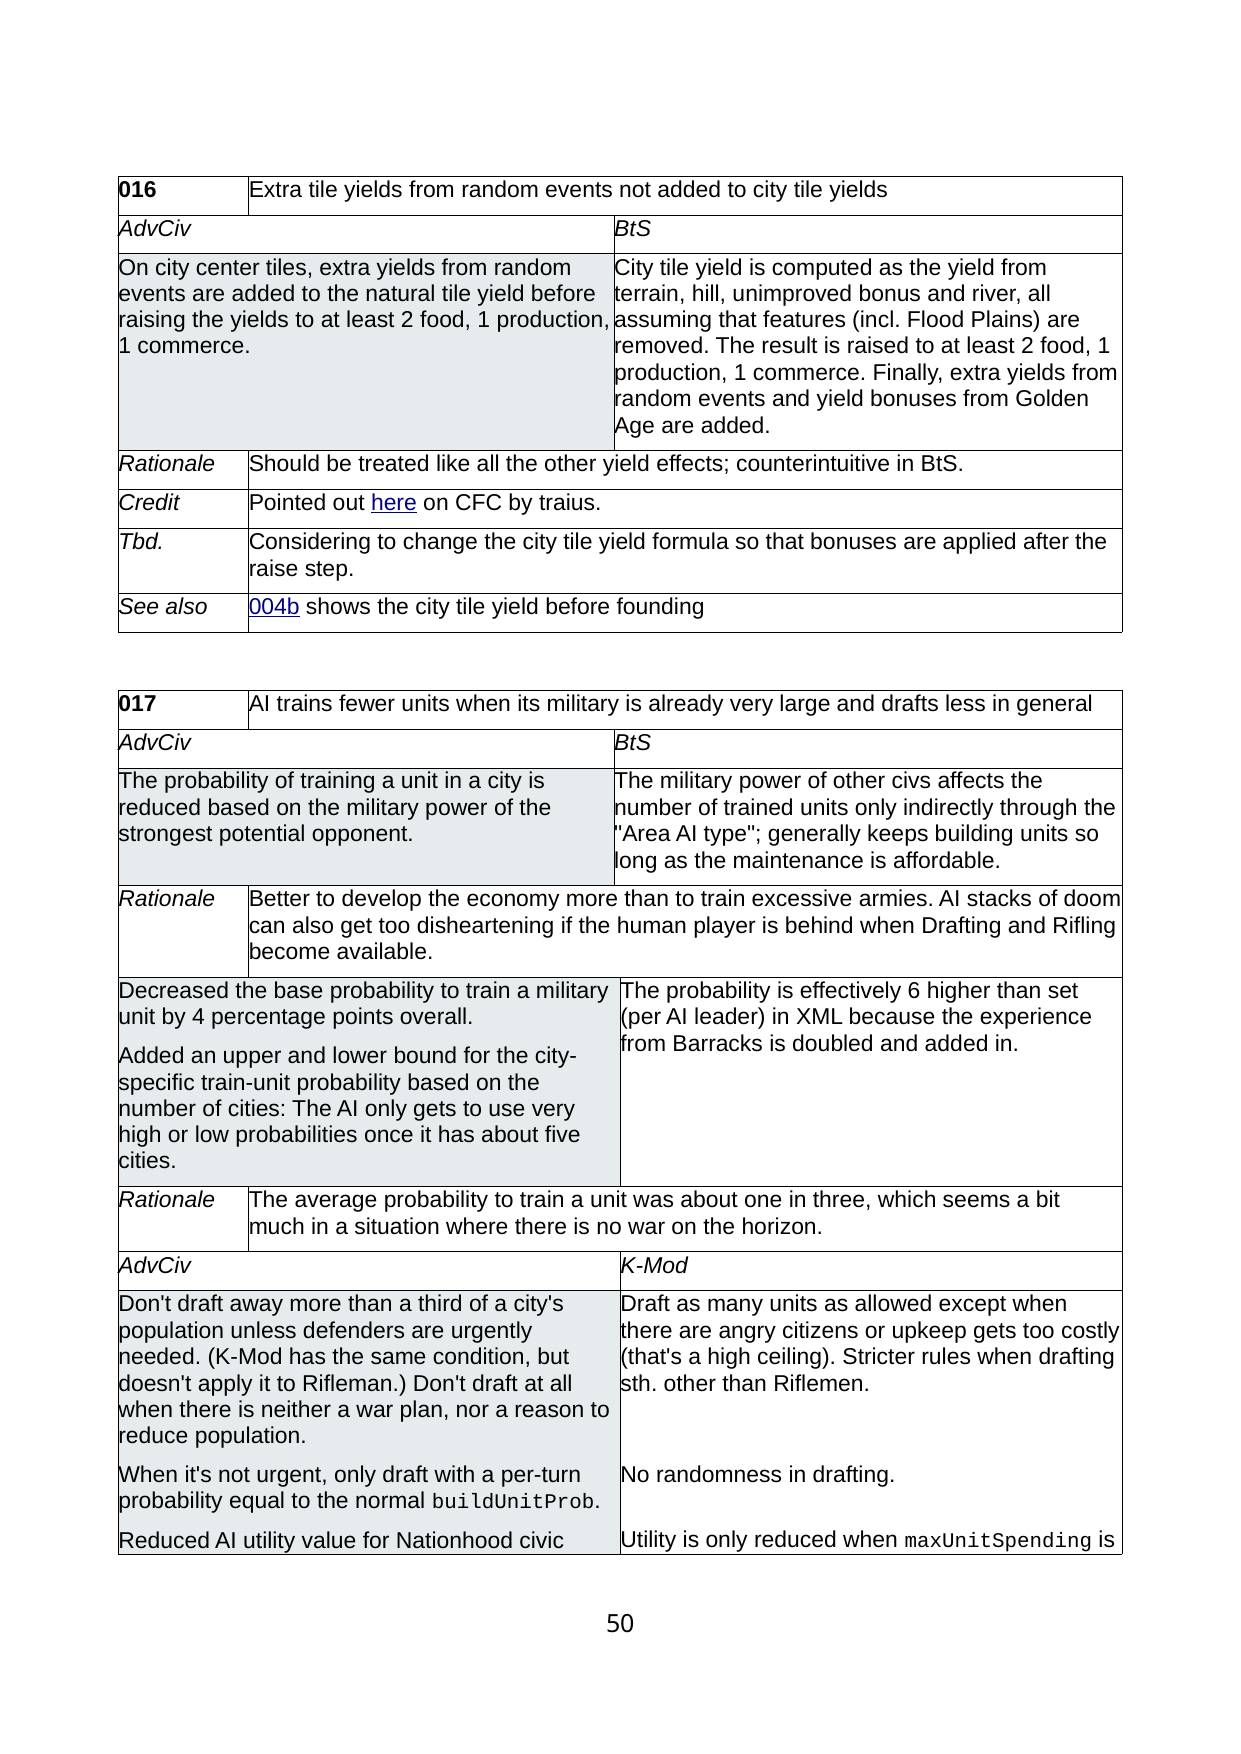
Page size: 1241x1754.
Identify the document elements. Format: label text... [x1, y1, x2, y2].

table_cell The probability is effectively 6 higher than set (per AI leader) in XML because the experience from Barracks is doubled and added in. [621, 978, 1122, 1186]
table_cell The probability of training a unit in a city is reduced based on the military power of the strongest potential opponent. [119, 769, 614, 885]
table_cell K-Mod [621, 1252, 1122, 1290]
table_cell 004b shows the city tile yield before founding [249, 594, 1122, 632]
table_cell On city center tiles, extra yields from random events are added to the natural tile yield before raising the yields to at least 2 food, 1 production, 1 commerce. [119, 254, 614, 450]
table_header Extra tile yields from random events not added to city tile yields [249, 177, 1122, 214]
table_cell Rationale [119, 886, 248, 977]
table_header 016 [119, 177, 248, 214]
table_cell See also [119, 594, 248, 632]
table_cell Draft as many units as allowed except when there are angry citizens or upkeep gets too costly (that's a high ceiling). Stricter rules when drafting sth. other than Riflemen. No randomness in drafting. Utility is only reduced when maxUnitSpending is [621, 1291, 1122, 1554]
table_cell Decreased the base probability to train a military unit by 4 percentage points overall. Added an upper and lower bound for the city-specific train-unit probability based on the number of cities: The AI only gets to use very high or low probabilities once it has about five cities. [119, 978, 620, 1186]
table_cell Pointed out here on CFC by traius. [249, 490, 1122, 528]
table_cell BtS [615, 216, 1122, 253]
table_cell The military power of other civs affects the number of trained units only indirectly through the "Area AI type"; generally keeps building units so long as the maintenance is affordable. [615, 769, 1122, 885]
table_header AI trains fewer units when its military is already very large and drafts less in general [249, 691, 1122, 728]
table_cell BtS [615, 730, 1122, 767]
table_header 017 [119, 691, 248, 728]
table_cell City tile yield is computed as the yield from terrain, hill, unimproved bonus and river, all assuming that features (incl. Flood Plains) are removed. The result is raised to at least 2 food, 1 production, 1 commerce. Finally, extra yields from random events and yield bonuses from Golden Age are added. [615, 254, 1122, 450]
table_cell Credit [119, 490, 248, 528]
table_cell Don't draft away more than a third of a city's population unless defenders are urgently needed. (K-Mod has the same condition, but doesn't apply it to Rifleman.) Don't draft at all when there is neither a war plan, nor a reason to reduce population. When it's not urgent, only draft with a per-turn probability equal to the normal buildUnitProb. Reduced AI utility value for Nationhood civic [119, 1291, 620, 1554]
table_cell Considering to change the city tile yield formula so that bonuses are applied after the raise step. [249, 529, 1122, 593]
table_cell Rationale [119, 451, 248, 489]
table_cell The average probability to train a unit was about one in three, which seems a bit much in a situation where there is no war on the horizon. [249, 1187, 1122, 1251]
table_cell Tbd. [119, 529, 248, 593]
table_cell Should be treated like all the other yield effects; counterintuitive in BtS. [249, 451, 1122, 489]
table_cell AdvCiv [119, 216, 614, 253]
table_cell AdvCiv [119, 1252, 620, 1290]
table_cell Rationale [119, 1187, 248, 1251]
table_cell AdvCiv [119, 730, 614, 767]
table_cell Better to develop the economy more than to train excessive armies. AI stacks of doom can also get too disheartening if the human player is behind when Drafting and Rifling become available. [249, 886, 1122, 977]
